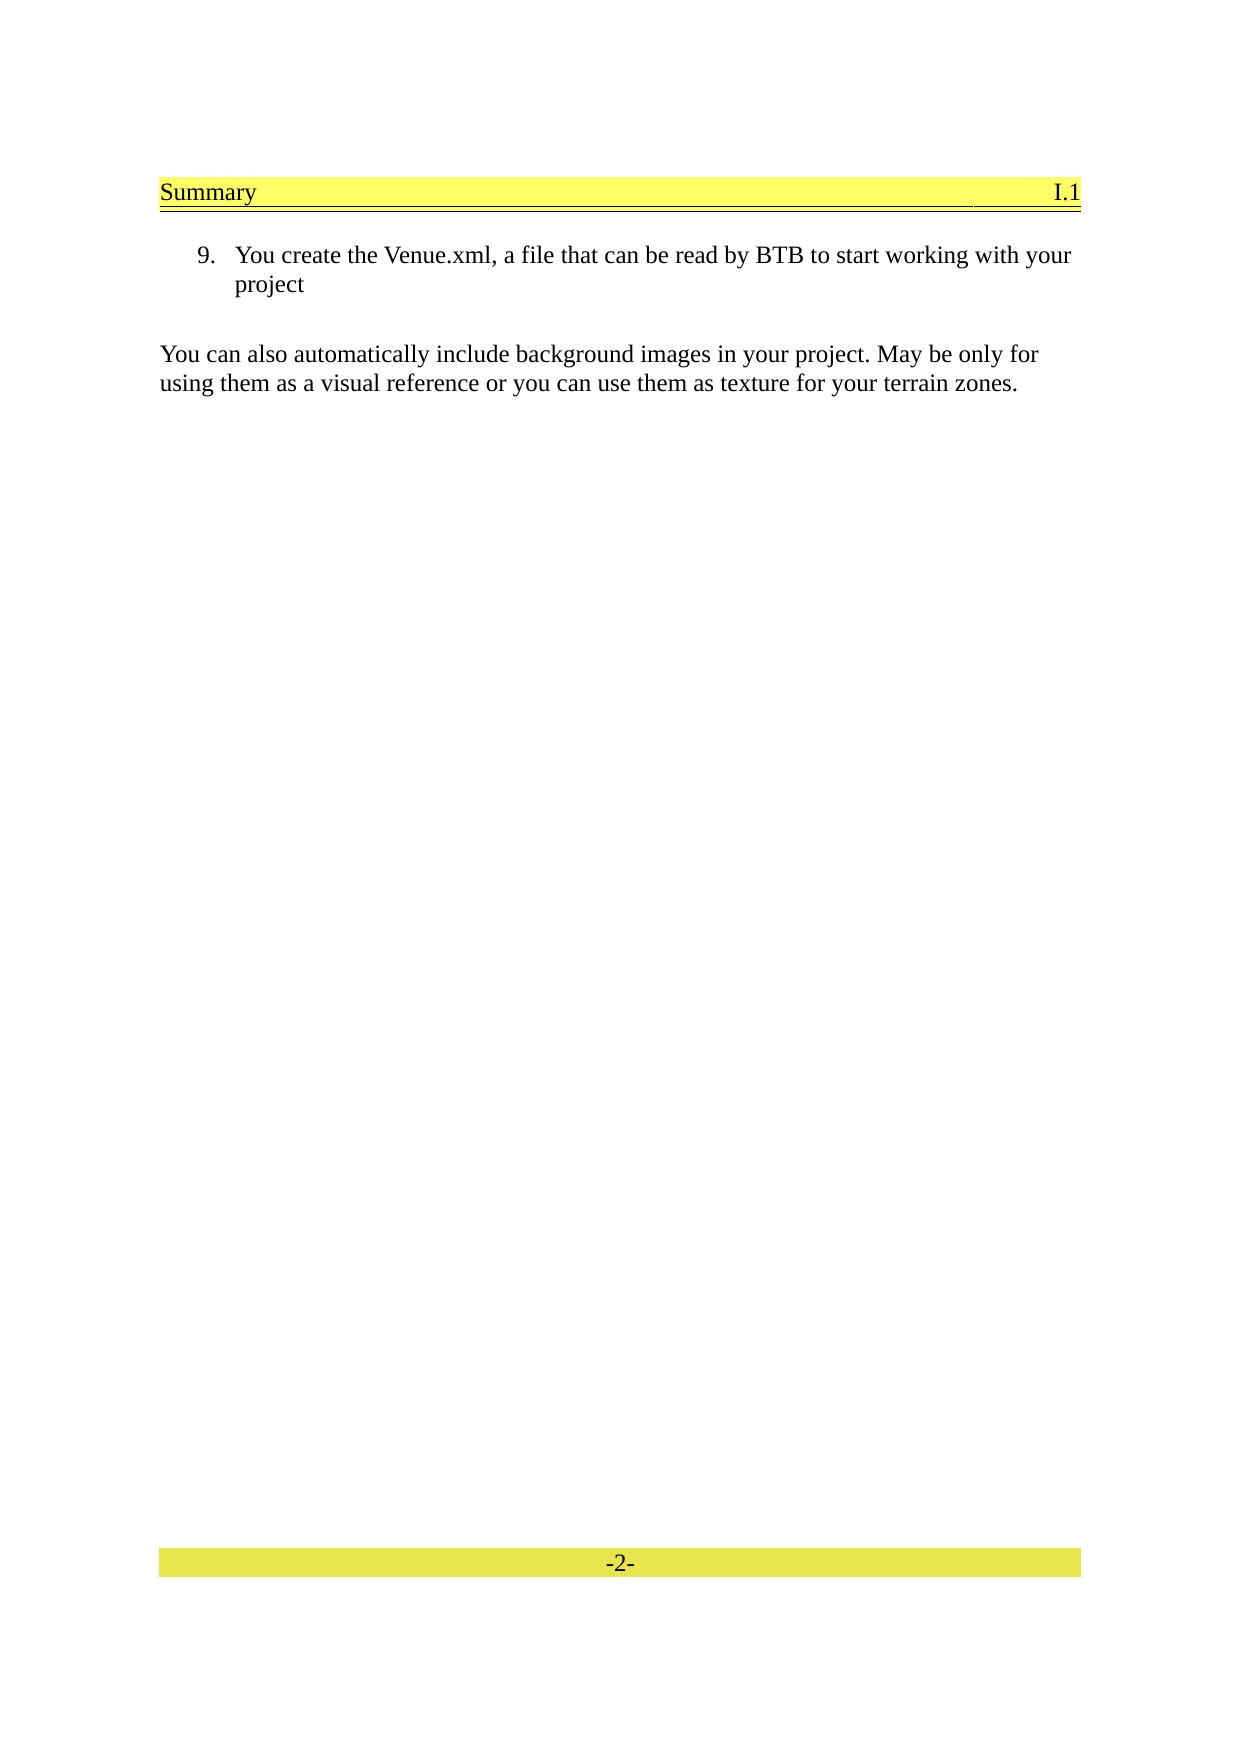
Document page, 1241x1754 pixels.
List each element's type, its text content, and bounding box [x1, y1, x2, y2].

text You can also automatically include background images in your project. May be only for using them as a visual reference or you can use them as texture for your terrain zones. [159, 310, 1081, 397]
list You create the Venue.xml, a file that can be read by BTB to start working with your project [197, 240, 1081, 298]
